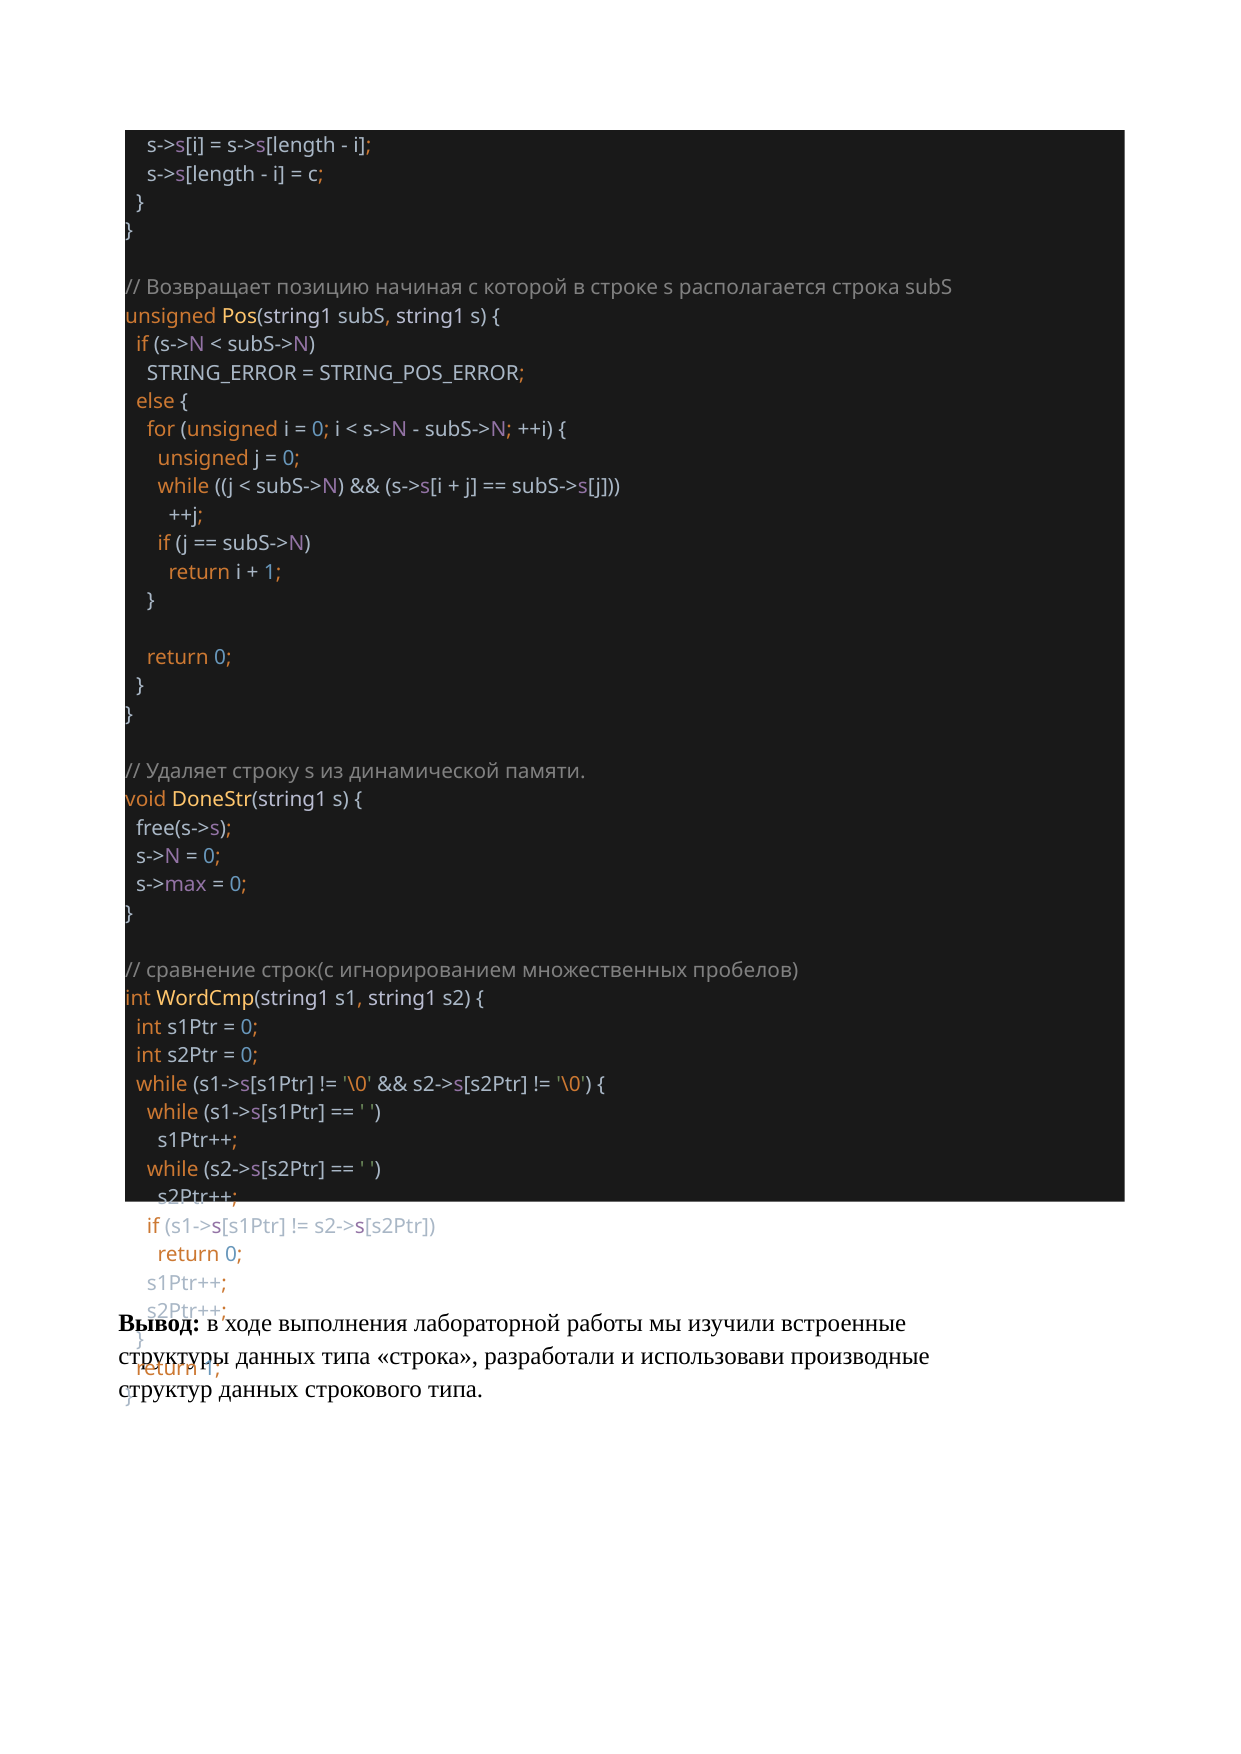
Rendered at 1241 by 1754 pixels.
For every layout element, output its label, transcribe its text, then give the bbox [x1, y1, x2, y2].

text Вывод: в ходе выполнения лабораторной работы мы изучили встроенные структуры данных типа «строка», разработали и использовави производные структур данных строкового типа. [118, 1308, 1017, 1403]
